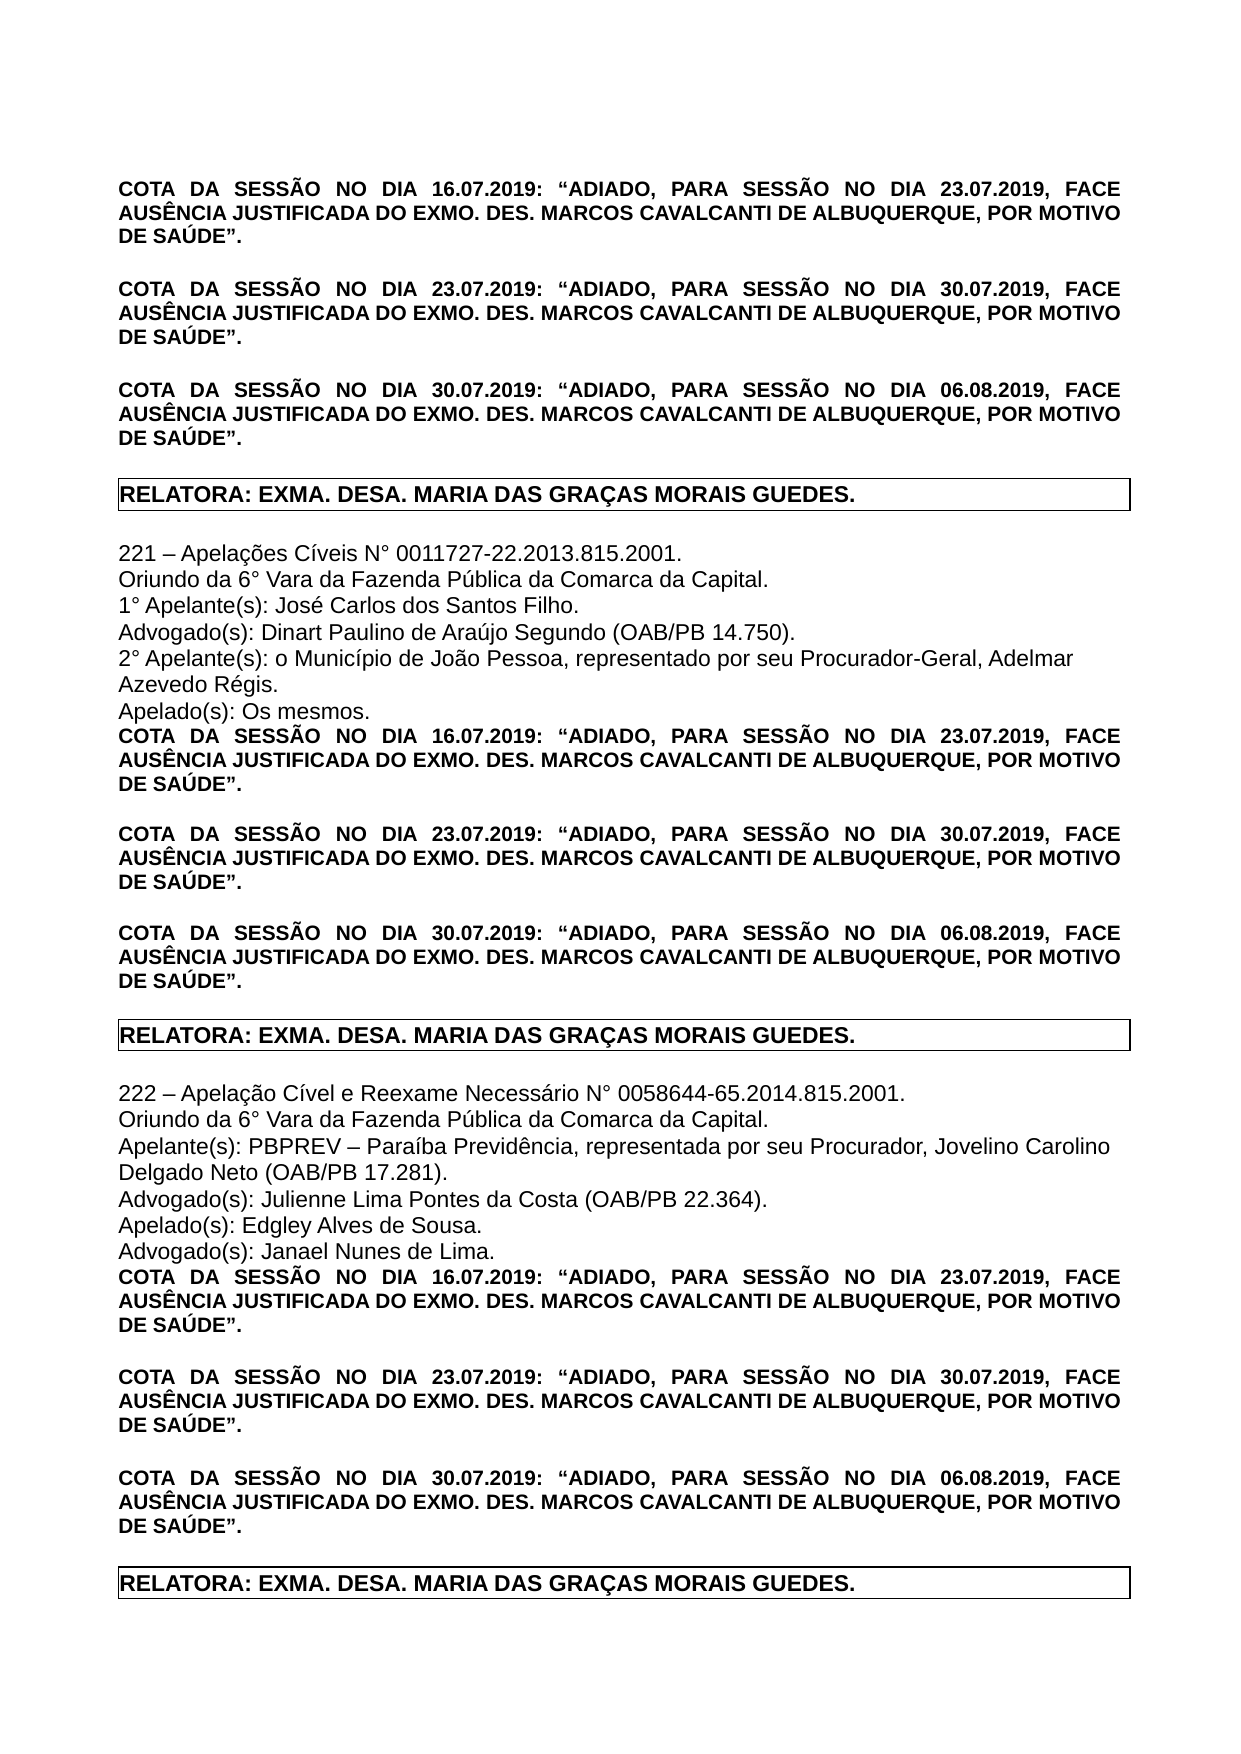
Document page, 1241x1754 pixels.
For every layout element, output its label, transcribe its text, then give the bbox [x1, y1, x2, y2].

text COTA DA SESSÃO NO DIA 16.07.2019: “ADIADO, PARA SESSÃO NO DIA 23.07.2019, FACE AUSÊNCIA JUSTIFICADA DO EXMO. DES. MARCOS CAVALCANTI DE ALBUQUERQUE, POR MOTIVO DE SAÚDE”. [118, 1264, 1122, 1336]
text Oriundo da 6° Vara da Fazenda Pública da Comarca da Capital. [118, 566, 1122, 592]
text COTA DA SESSÃO NO DIA 30.07.2019: “ADIADO, PARA SESSÃO NO DIA 06.08.2019, FACE AUSÊNCIA JUSTIFICADA DO EXMO. DES. MARCOS CAVALCANTI DE ALBUQUERQUE, POR MOTIVO DE SAÚDE”. [118, 921, 1122, 992]
text Apelado(s): Os mesmos. [118, 698, 1122, 724]
text COTA DA SESSÃO NO DIA 30.07.2019: “ADIADO, PARA SESSÃO NO DIA 06.08.2019, FACE AUSÊNCIA JUSTIFICADA DO EXMO. DES. MARCOS CAVALCANTI DE ALBUQUERQUE, POR MOTIVO DE SAÚDE”. [118, 378, 1122, 449]
text COTA DA SESSÃO NO DIA 23.07.2019: “ADIADO, PARA SESSÃO NO DIA 30.07.2019, FACE AUSÊNCIA JUSTIFICADA DO EXMO. DES. MARCOS CAVALCANTI DE ALBUQUERQUE, POR MOTIVO DE SAÚDE”. [118, 822, 1122, 894]
text Advogado(s): Janael Nunes de Lima. [118, 1238, 1122, 1264]
text 1° Apelante(s): José Carlos dos Santos Filho. [118, 592, 1122, 619]
text Advogado(s): Dinart Paulino de Araújo Segundo (OAB/PB 14.750). [118, 619, 1122, 645]
text COTA DA SESSÃO NO DIA 16.07.2019: “ADIADO, PARA SESSÃO NO DIA 23.07.2019, FACE AUSÊNCIA JUSTIFICADA DO EXMO. DES. MARCOS CAVALCANTI DE ALBUQUERQUE, POR MOTIVO DE SAÚDE”. [118, 724, 1122, 796]
text Apelado(s): Edgley Alves de Sousa. [118, 1212, 1122, 1238]
text RELATORA: EXMA. DESA. MARIA DAS GRAÇAS MORAIS GUEDES. [119, 1568, 1129, 1598]
text COTA DA SESSÃO NO DIA 23.07.2019: “ADIADO, PARA SESSÃO NO DIA 30.07.2019, FACE AUSÊNCIA JUSTIFICADA DO EXMO. DES. MARCOS CAVALCANTI DE ALBUQUERQUE, POR MOTIVO DE SAÚDE”. [118, 1365, 1122, 1437]
text 2° Apelante(s): o Município de João Pessoa, representado por seu Procurador-Geral, Adelmar Azevedo Régis. [118, 645, 1122, 698]
text Oriundo da 6° Vara da Fazenda Pública da Comarca da Capital. [118, 1106, 1122, 1133]
text COTA DA SESSÃO NO DIA 30.07.2019: “ADIADO, PARA SESSÃO NO DIA 06.08.2019, FACE AUSÊNCIA JUSTIFICADA DO EXMO. DES. MARCOS CAVALCANTI DE ALBUQUERQUE, POR MOTIVO DE SAÚDE”. [118, 1466, 1122, 1538]
text 222 – Apelação Cível e Reexame Necessário N° 0058644-65.2014.815.2001. [118, 1080, 1122, 1106]
text COTA DA SESSÃO NO DIA 16.07.2019: “ADIADO, PARA SESSÃO NO DIA 23.07.2019, FACE AUSÊNCIA JUSTIFICADA DO EXMO. DES. MARCOS CAVALCANTI DE ALBUQUERQUE, POR MOTIVO DE SAÚDE”. [118, 176, 1122, 248]
text 221 – Apelações Cíveis N° 0011727-22.2013.815.2001. [118, 539, 1122, 566]
text Advogado(s): Julienne Lima Pontes da Costa (OAB/PB 22.364). [118, 1186, 1122, 1212]
text RELATORA: EXMA. DESA. MARIA DAS GRAÇAS MORAIS GUEDES. [119, 479, 1129, 510]
text Apelante(s): PBPREV – Paraíba Previdência, representada por seu Procurador, Jovelino Carolino Delgado Neto (OAB/PB 17.281). [118, 1133, 1122, 1186]
text RELATORA: EXMA. DESA. MARIA DAS GRAÇAS MORAIS GUEDES. [119, 1020, 1129, 1050]
text COTA DA SESSÃO NO DIA 23.07.2019: “ADIADO, PARA SESSÃO NO DIA 30.07.2019, FACE AUSÊNCIA JUSTIFICADA DO EXMO. DES. MARCOS CAVALCANTI DE ALBUQUERQUE, POR MOTIVO DE SAÚDE”. [118, 277, 1122, 349]
